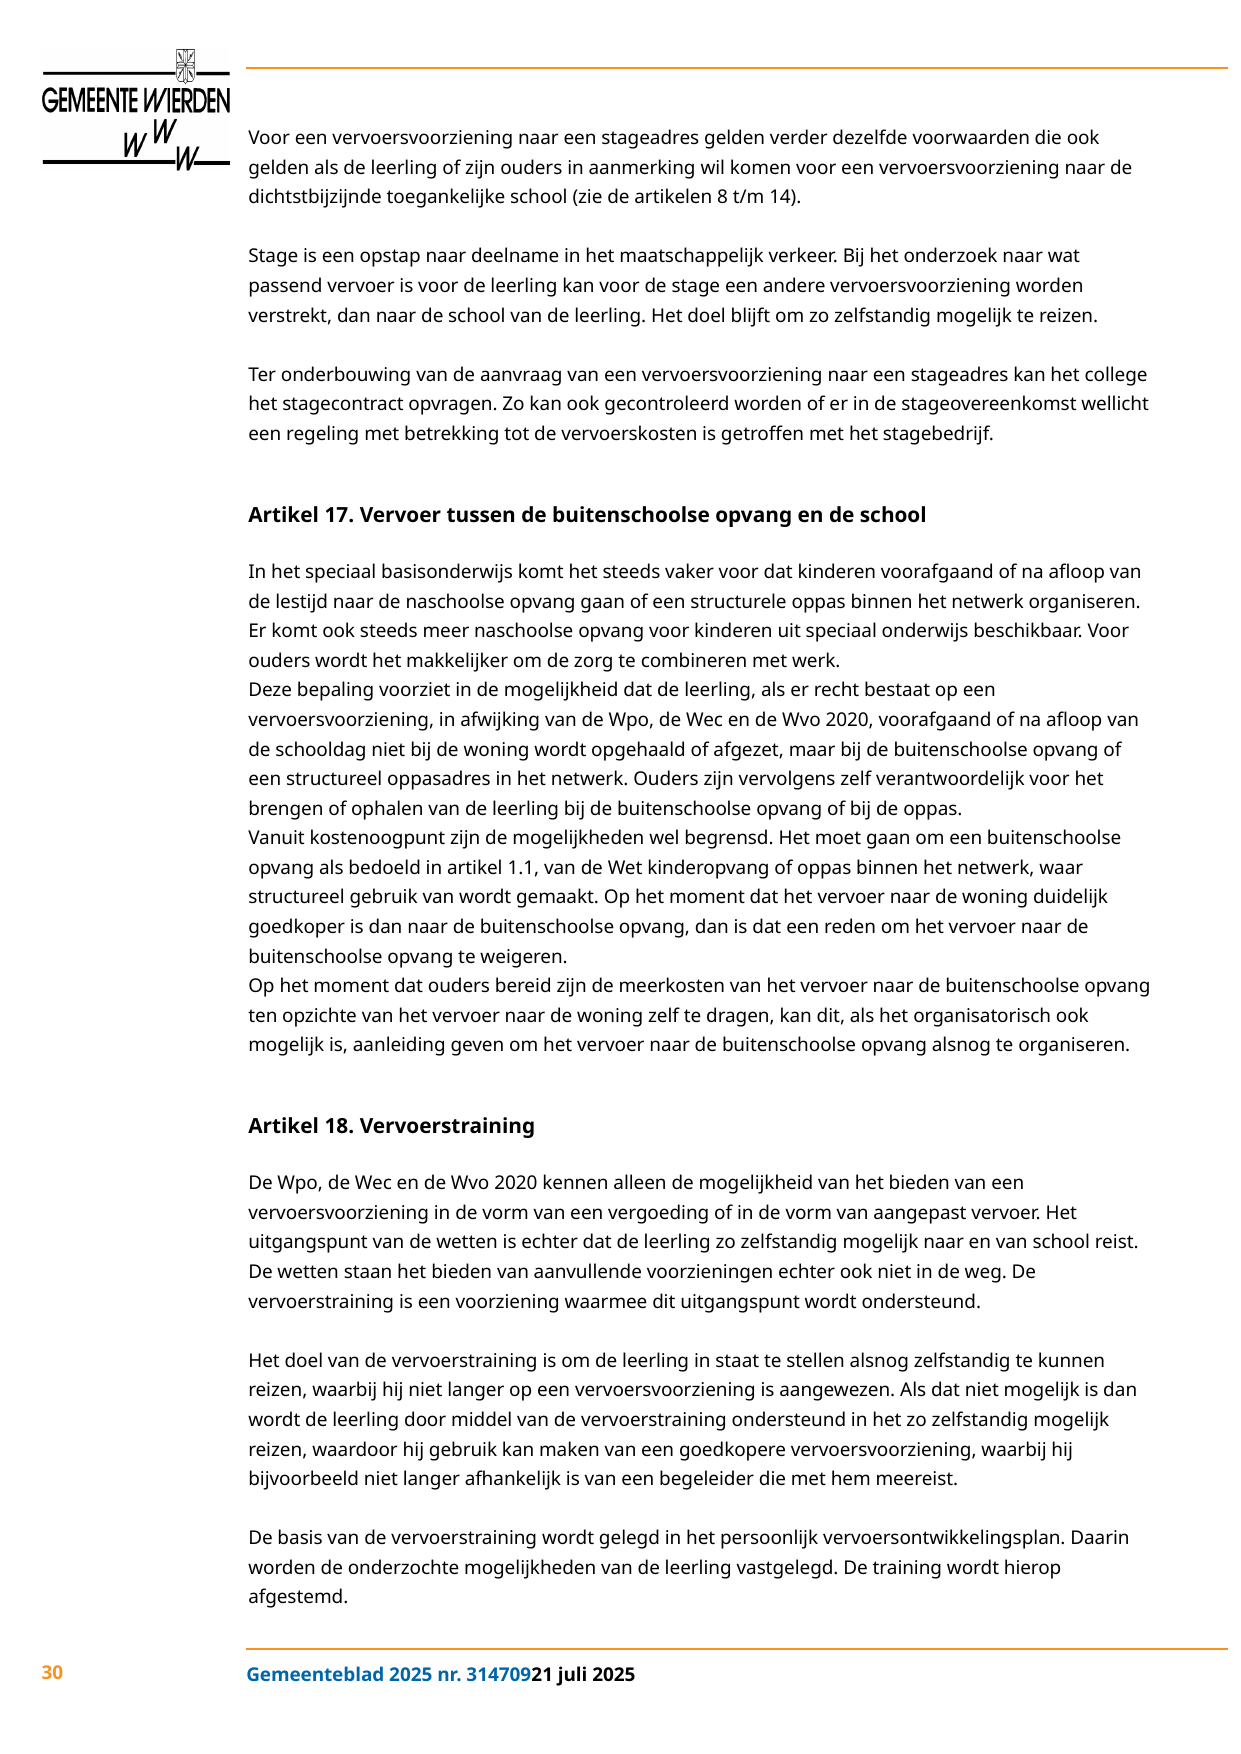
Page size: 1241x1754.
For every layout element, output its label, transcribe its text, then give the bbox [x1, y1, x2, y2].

text Artikel 18. Vervoerstraining [248, 1112, 1152, 1140]
text In het speciaal basisonderwijs komt het steeds vaker voor dat kinderen voorafgaand of na afloop van de lestijd naar de naschoolse opvang gaan of een structurele oppas binnen het netwerk organiseren. Er komt ook steeds meer naschoolse opvang voor kinderen uit speciaal onderwijs beschikbaar. Voor ouders wordt het makkelijker om de zorg te combineren met werk. [248, 558, 1152, 673]
text Voor een vervoersvoorziening naar een stageadres gelden verder dezelfde voorwaarden die ook gelden als de leerling of zijn ouders in aanmerking wil komen voor een vervoersvoorziening naar de dichtstbijzijnde toegankelijke school (zie de artikelen 8 t/m 14). [248, 124, 1152, 209]
text Artikel 17. Vervoer tussen de buitenschoolse opvang en de school [248, 500, 1152, 529]
text Op het moment dat ouders bereid zijn de meerkosten van het vervoer naar de buitenschoolse opvang ten opzichte van het vervoer naar de woning zelf te dragen, kan dit, als het organisatorisch ook mogelijk is, aanleiding geven om het vervoer naar de buitenschoolse opvang alsnog te organiseren. [248, 972, 1152, 1057]
picture [41, 47, 231, 172]
text Vanuit kostenoogpunt zijn de mogelijkheden wel begrensd. Het moet gaan om een buitenschoolse opvang als bedoeld in artikel 1.1, van de Wet kinderopvang of oppas binnen het netwerk, waar structureel gebruik van wordt gemaakt. Op het moment dat het vervoer naar de woning duidelijk goedkoper is dan naar de buitenschoolse opvang, dan is dat een reden om het vervoer naar de buitenschoolse opvang te weigeren. [248, 824, 1152, 968]
text De Wpo, de Wec en de Wvo 2020 kennen alleen de mogelijkheid van het bieden van een vervoersvoorziening in de vorm van een vergoeding of in de vorm van aangepast vervoer. Het uitgangspunt van de wetten is echter dat de leerling zo zelfstandig mogelijk naar en van school reist. De wetten staan het bieden van aanvullende voorzieningen echter ook niet in de weg. De vervoerstraining is een voorziening waarmee dit uitgangspunt wordt ondersteund. [248, 1169, 1152, 1314]
text Deze bepaling voorziet in de mogelijkheid dat de leerling, als er recht bestaat op een vervoersvoorziening, in afwijking van de Wpo, de Wec en de Wvo 2020, voorafgaand of na afloop van de schooldag niet bij de woning wordt opgehaald of afgezet, maar bij de buitenschoolse opvang of een structureel oppasadres in het netwerk. Ouders zijn vervolgens zelf verantwoordelijk voor het brengen of ophalen van de leerling bij de buitenschoolse opvang of bij de oppas. [248, 677, 1152, 821]
text Ter onderbouwing van de aanvraag van een vervoersvoorziening naar een stageadres kan het college het stagecontract opvragen. Zo kan ook gecontroleerd worden of er in de stageovereenkomst wellicht een regeling met betrekking tot de vervoerskosten is getroffen met het stagebedrijf. [248, 361, 1152, 446]
text Het doel van de vervoerstraining is om de leerling in staat te stellen alsnog zelfstandig te kunnen reizen, waarbij hij niet langer op een vervoersvoorziening is aangewezen. Als dat niet mogelijk is dan wordt de leerling door middel van de vervoerstraining ondersteund in het zo zelfstandig mogelijk reizen, waardoor hij gebruik kan maken van een goedkopere vervoersvoorziening, waarbij hij bijvoorbeeld niet langer afhankelijk is van een begeleider die met hem meereist. [248, 1347, 1152, 1491]
text Stage is een opstap naar deelname in het maatschappelijk verkeer. Bij het onderzoek naar wat passend vervoer is voor de leerling kan voor de stage een andere vervoersvoorziening worden verstrekt, dan naar de school van de leerling. Het doel blijft om zo zelfstandig mogelijk te reizen. [248, 243, 1152, 328]
text De basis van de vervoerstraining wordt gelegd in het persoonlijk vervoersontwikkelingsplan. Daarin worden de onderzochte mogelijkheden van de leerling vastgelegd. De training wordt hierop afgestemd. [248, 1524, 1152, 1609]
